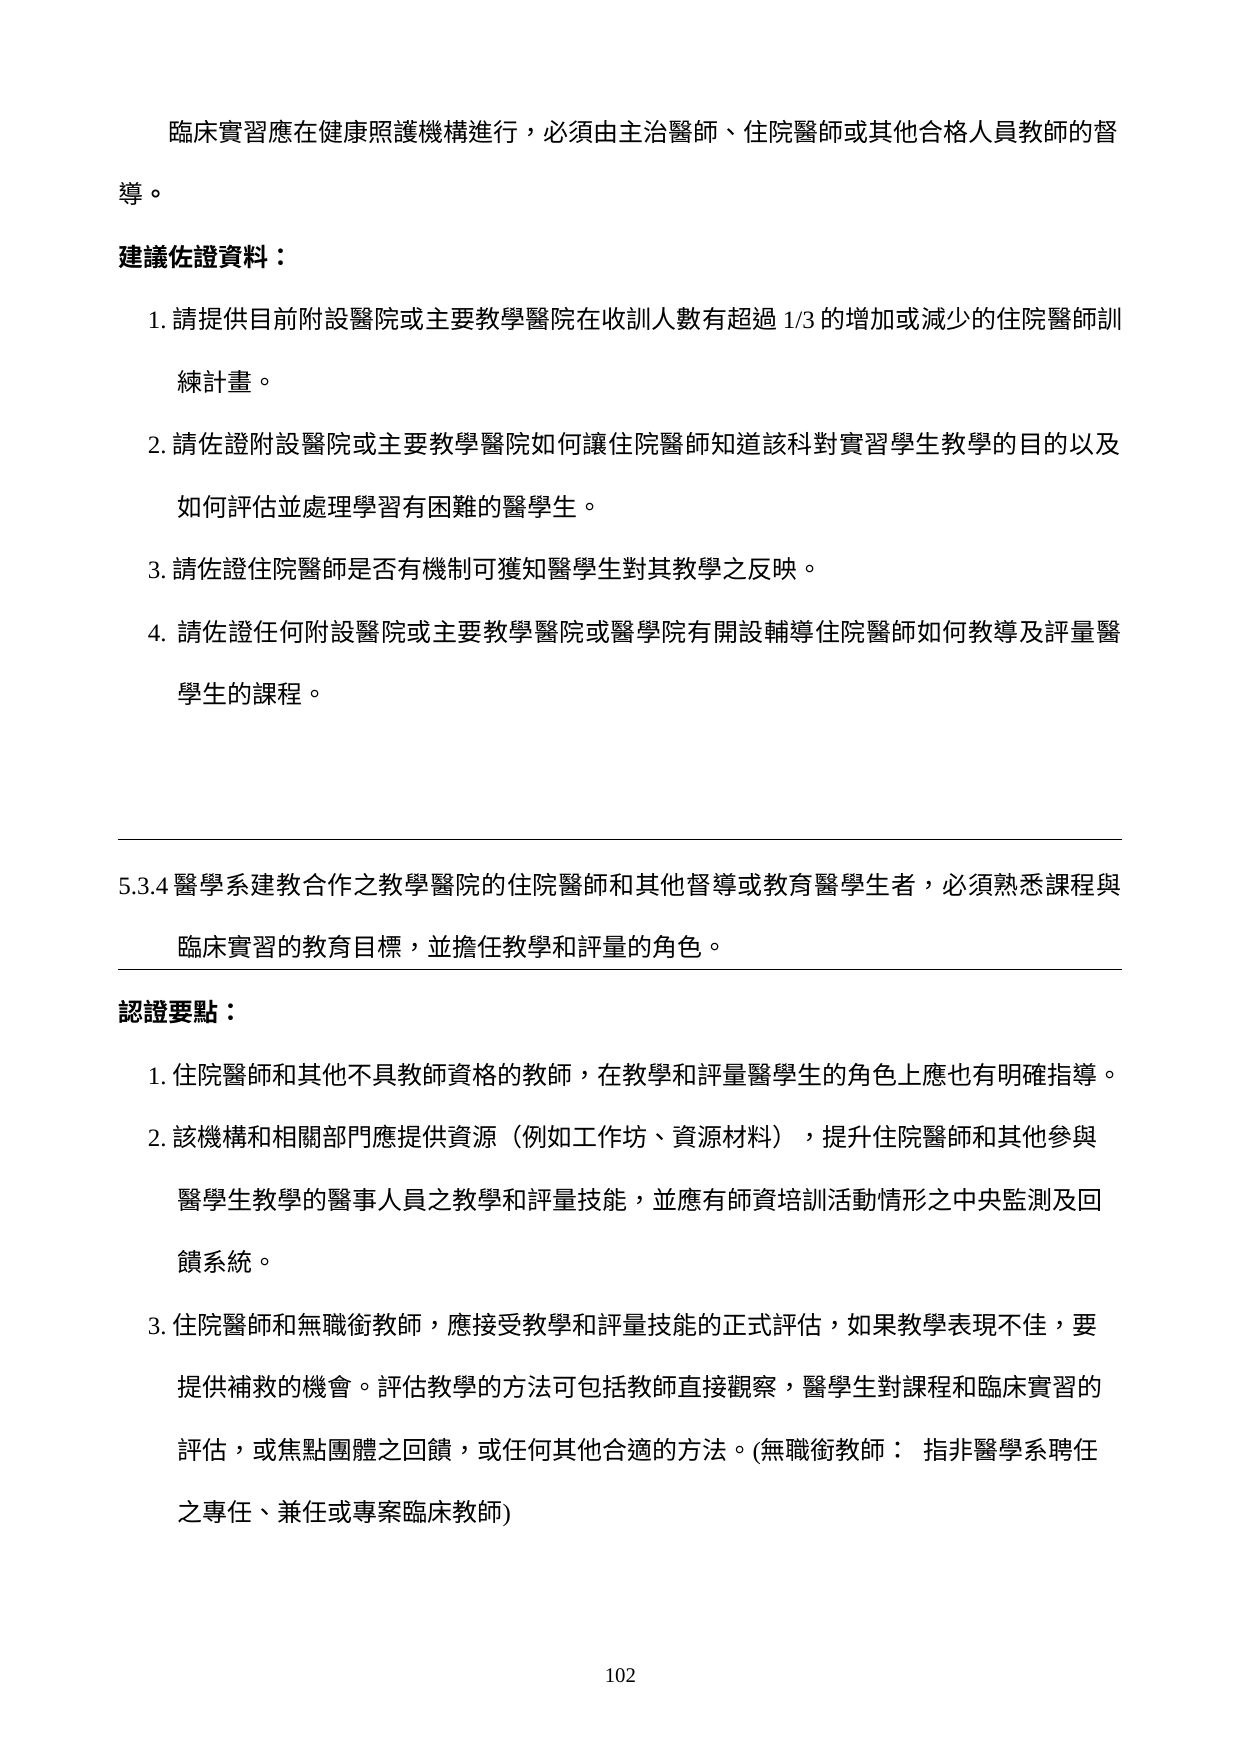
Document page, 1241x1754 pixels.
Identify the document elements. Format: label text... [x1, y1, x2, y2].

list 該機構和相關部門應提供資源（例如工作坊、資源材料），提升住院醫師和其他參與醫學生教學的醫事人員之教學和評量技能，並應有師資培訓活動情形之中央監測及回饋系統。 [148, 1094, 1122, 1282]
list 住院醫師和其他不具教師資格的教師，在教學和評量醫學生的角色上應也有明確指導。 [148, 1032, 1122, 1094]
text 臨床實習應在健康照護機構進行，必須由主治醫師、住院醫師或其他合格人員教師的督導。 [118, 89, 1122, 214]
list 請佐證任何附設醫院或主要教學醫院或醫學院有開設輔導住院醫師如何教導及評量醫學生的課程。 [148, 589, 1122, 714]
list 住院醫師和無職銜教師，應接受教學和評量技能的正式評估，如果教學表現不佳，要提供補救的機會。評估教學的方法可包括教師直接觀察，醫學生對課程和臨床實習的評估，或焦點團體之回饋，或任何其他合適的方法。(無職銜教師： 指非醫學系聘任之專任、兼任或專案臨床教師) [148, 1282, 1122, 1532]
text 認證要點： [118, 970, 1122, 1032]
list 請提供目前附設醫院或主要教學醫院在收訓人數有超過1/3的增加或減少的住院醫師訓練計畫。 [148, 276, 1122, 401]
text 5.3.4醫學系建教合作之教學醫院的住院醫師和其他督導或教育醫學生者，必須熟悉課程與臨床實習的教育目標，並擔任教學和評量的角色。 [118, 840, 1122, 969]
list 請佐證附設醫院或主要教學醫院如何讓住院醫師知道該科對實習學生教學的目的以及如何評估並處理學習有困難的醫學生。 [148, 401, 1122, 526]
text 建議佐證資料： [118, 214, 1122, 276]
list 請佐證住院醫師是否有機制可獲知醫學生對其教學之反映。 [148, 526, 1122, 589]
